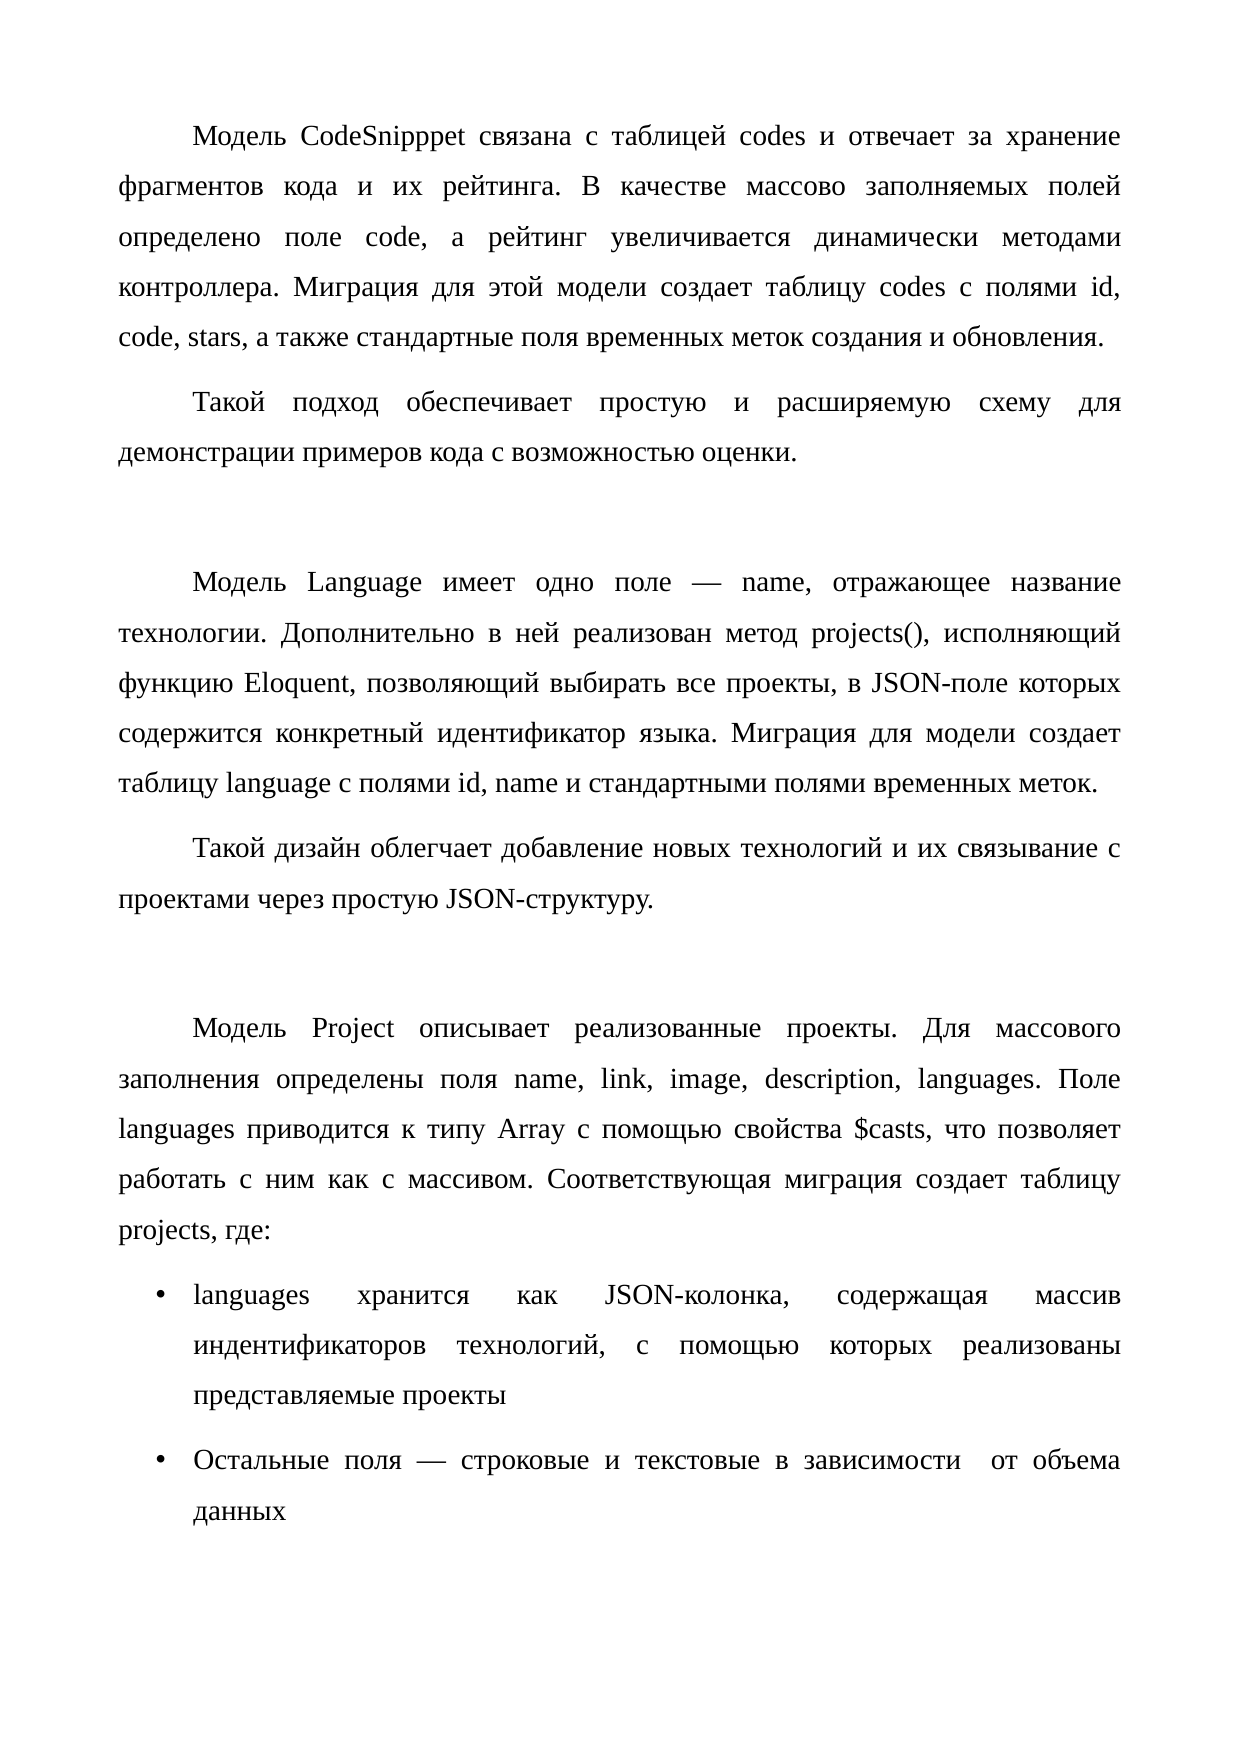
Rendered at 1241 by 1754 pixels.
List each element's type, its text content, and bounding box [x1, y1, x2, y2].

list Остальные поля — строковые и текстовые в зависимости от объема данных [156, 1442, 1122, 1526]
list languages хранится как JSON-колонка, содержащая массив индентификаторов технологий, с помощью которых реализованы представляемые проекты [156, 1277, 1122, 1411]
text Такой подход обеспечивает простую и расширяемую схему для демонстрации примеров кода с возможностью оценки. [118, 384, 1122, 468]
text Модель Language имеет одно поле — name, отражающее название технологии. Дополнительно в ней реализован метод projects(), исполняющий функцию Eloquent, позволяющий выбирать все проекты, в JSON-поле которых содержится конкретный идентификатор языка. Миграция для модели создает таблицу language с полями id, name и стандартными полями временных меток. [118, 564, 1122, 799]
text Модель CodeSnipppet связана с таблицей codes и отвечает за хранение фрагментов кода и их рейтинга. В качестве массово заполняемых полей определено поле code, а рейтинг увеличивается динамически методами контроллера. Миграция для этой модели создает таблицу codes с полями id, code, stars, а также стандартные поля временных меток создания и обновления. [118, 118, 1122, 353]
text Модель Project описывает реализованные проекты. Для массового заполнения определены поля name, link, image, description, languages. Поле languages приводится к типу Array с помощью свойства $casts, что позволяет работать с ним как с массивом. Соответствующая миграция создает таблицу projects, где: [118, 1011, 1122, 1245]
text Такой дизайн облегчает добавление новых технологий и их связывание с проектами через простую JSON-структуру. [118, 831, 1122, 914]
